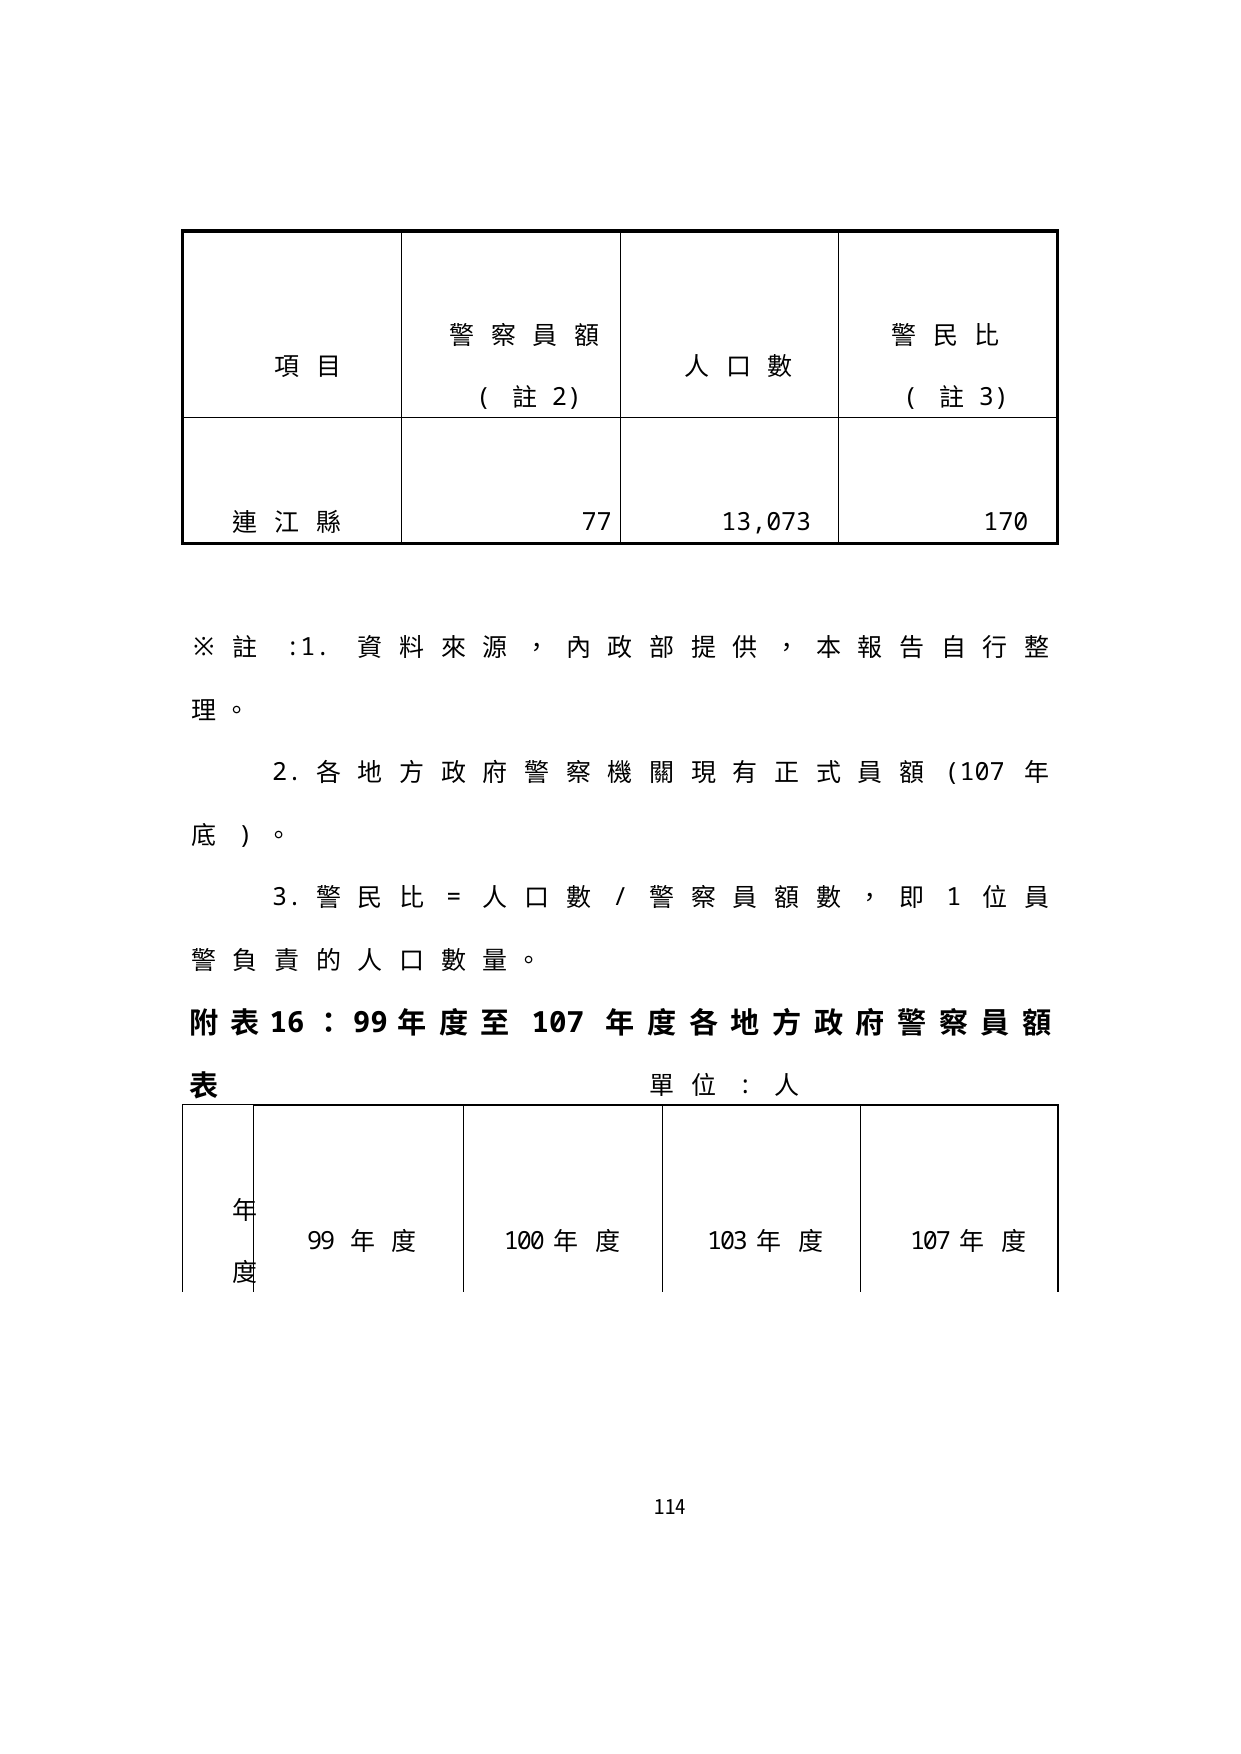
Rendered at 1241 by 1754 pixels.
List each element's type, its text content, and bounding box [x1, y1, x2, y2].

table_cell 13,073 [621, 418, 838, 542]
table_cell 77 [402, 418, 620, 542]
table_cell 170 [839, 418, 1056, 542]
table_header 99年度 [254, 1106, 463, 1292]
table_header 100年度 [464, 1106, 662, 1292]
table_header 警民比(註3) [839, 233, 1056, 417]
table_cell 連江縣 [184, 418, 401, 542]
table_header 警察員額(註2) [402, 233, 620, 417]
table_header 107年度 [861, 1106, 1057, 1292]
table_header 103年度 [663, 1106, 860, 1292]
table_header 人口數 [621, 233, 838, 417]
table_header 年度 [183, 1105, 253, 1292]
text 2.各地方政府警察機關現有正式員額(107年底)。 [183, 729, 1058, 854]
text 3.警民比=人口數/警察員額數，即1位員警負責的人口數量。 [183, 854, 1058, 979]
text 附表16：99年度至107年度各地方政府警察員額表 單位:人 [183, 979, 1058, 1104]
table_header 項目 [184, 233, 401, 417]
text ※註:1.資料來源，內政部提供，本報告自行整理。 [183, 604, 1058, 729]
